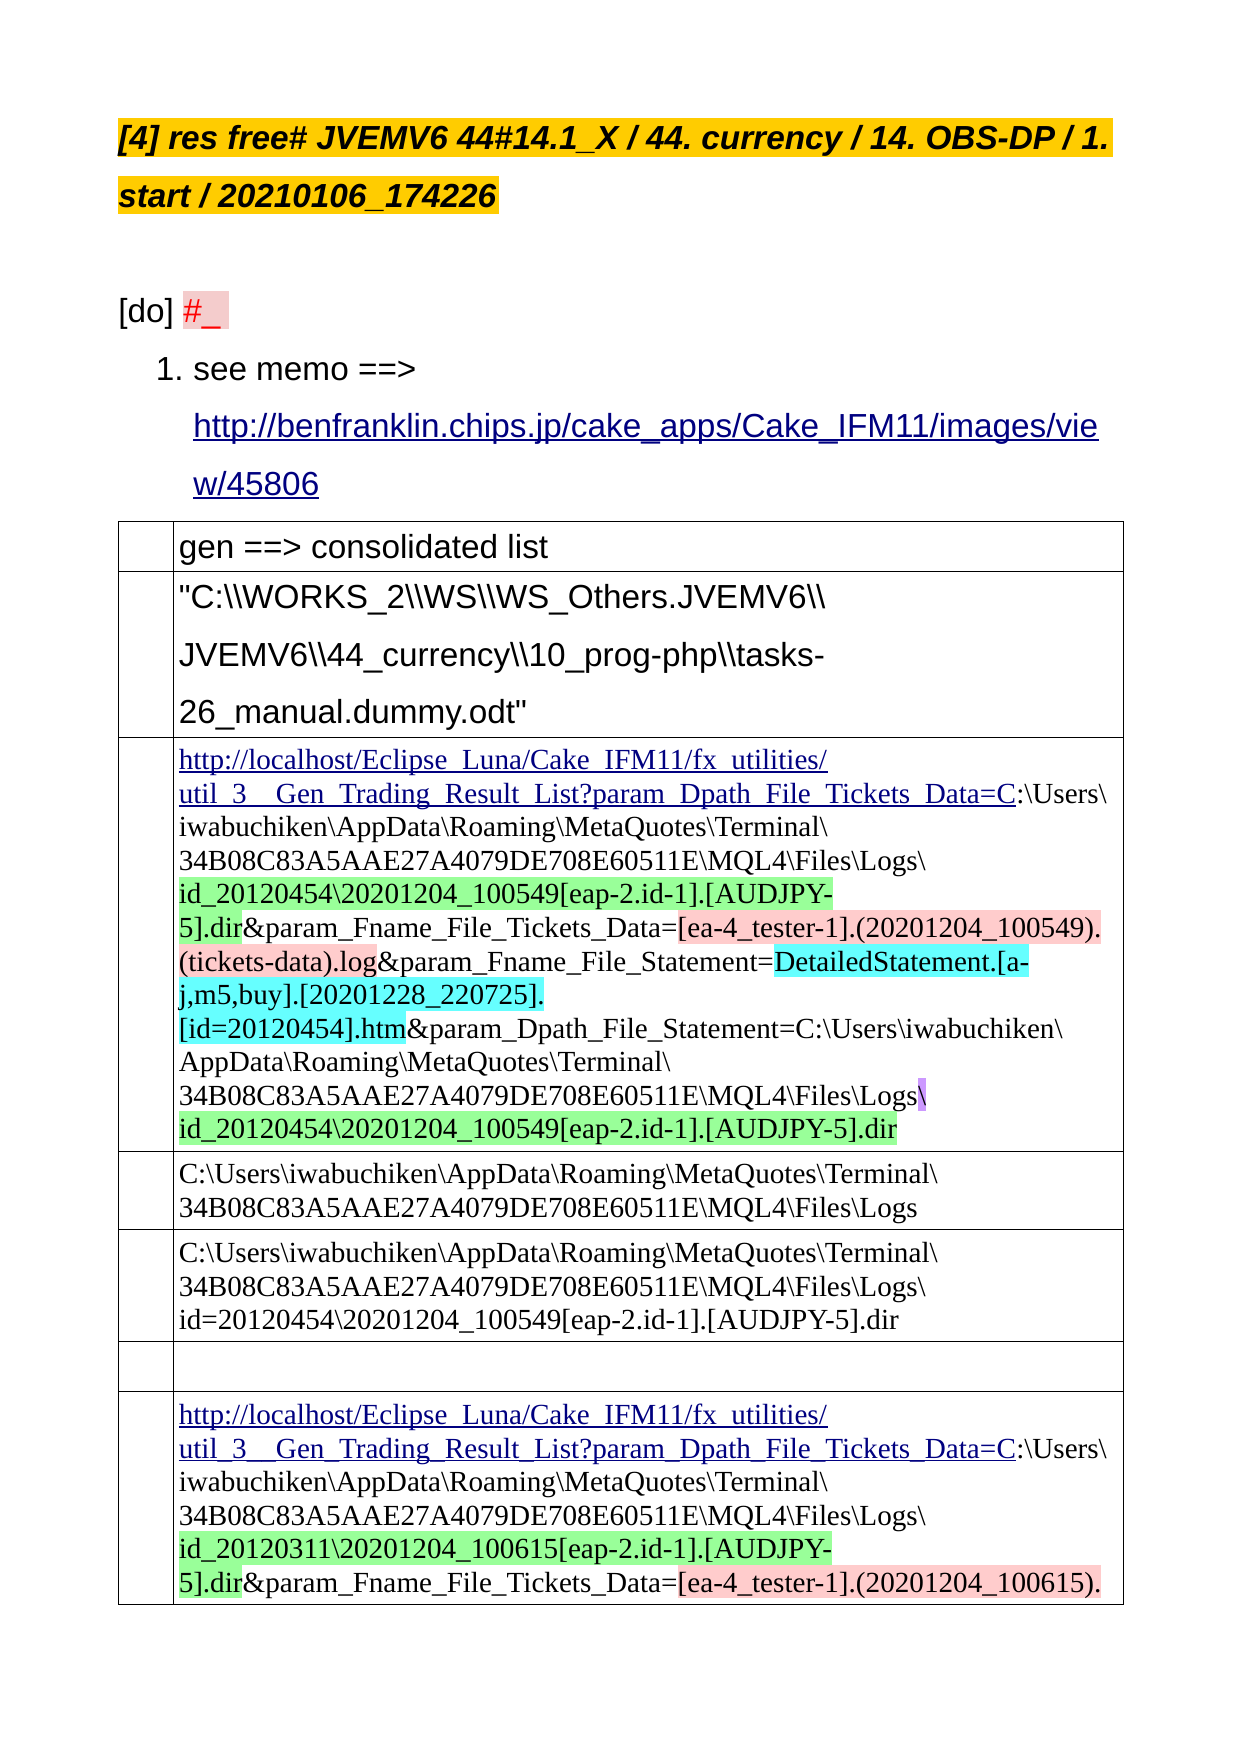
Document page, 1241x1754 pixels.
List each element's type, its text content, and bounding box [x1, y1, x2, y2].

table_cell http://localhost/Eclipse_Luna/Cake_IFM11/fx_utilities/util_3__Gen_Trading_Result_List?param_Dpath_File_Tickets_Data=C:\Users\iwabuchiken\AppData\Roaming\MetaQuotes\Terminal\34B08C83A5AAE27A4079DE708E60511E\MQL4\Files\Logs\id_20120454\20201204_100549[eap-2.id-1].[AUDJPY-5].dir&param_Fname_File_Tickets_Data=[ea-4_tester-1].(20201204_100549).(tickets-data).log&param_Fname_File_Statement=DetailedStatement.[a-j,m5,buy].[20201228_220725].[id=20120454].htm&param_Dpath_File_Statement=C:\Users\iwabuchiken\AppData\Roaming\MetaQuotes\Terminal\34B08C83A5AAE27A4079DE708E60511E\MQL4\Files\Logs\id_20120454\20201204_100549[eap-2.id-1].[AUDJPY-5].dir [174, 738, 1123, 1151]
table_cell C:\Users\iwabuchiken\AppData\Roaming\MetaQuotes\Terminal\34B08C83A5AAE27A4079DE708E60511E\MQL4\Files\Logs\id=20120454\20201204_100549[eap-2.id-1].[AUDJPY-5].dir [174, 1230, 1123, 1341]
text [do] #_ [118, 291, 1122, 329]
text [4] res free# JVEMV6 44#14.1_X / 44. currency / 14. OBS-DP / 1. start / 20210106_174226 [118, 118, 1122, 214]
table_cell "C:\\WORKS_2\\WS\\WS_Others.JVEMV6\\JVEMV6\\44_currency\\10_prog-php\\tasks-26_manual.dummy.odt" [174, 572, 1123, 737]
table_cell [119, 1392, 173, 1604]
table_cell [174, 1342, 1123, 1391]
table_cell C:\Users\iwabuchiken\AppData\Roaming\MetaQuotes\Terminal\34B08C83A5AAE27A4079DE708E60511E\MQL4\Files\Logs [174, 1152, 1123, 1229]
table_cell [119, 738, 173, 1151]
table_cell [119, 572, 173, 737]
table_cell [119, 1152, 173, 1229]
list see memo ==> http://benfranklin.chips.jp/cake_apps/Cake_IFM11/images/view/45806 [156, 348, 1122, 502]
table_cell [119, 1342, 173, 1391]
table_header [119, 522, 173, 571]
table_cell http://localhost/Eclipse_Luna/Cake_IFM11/fx_utilities/util_3__Gen_Trading_Result_List?param_Dpath_File_Tickets_Data=C:\Users\iwabuchiken\AppData\Roaming\MetaQuotes\Terminal\34B08C83A5AAE27A4079DE708E60511E\MQL4\Files\Logs\id_20120311\20201204_100615[eap-2.id-1].[AUDJPY-5].dir&param_Fname_File_Tickets_Data=[ea-4_tester-1].(20201204_100615). [174, 1392, 1123, 1604]
table_header gen ==> consolidated list [174, 522, 1123, 571]
table_cell [119, 1230, 173, 1341]
